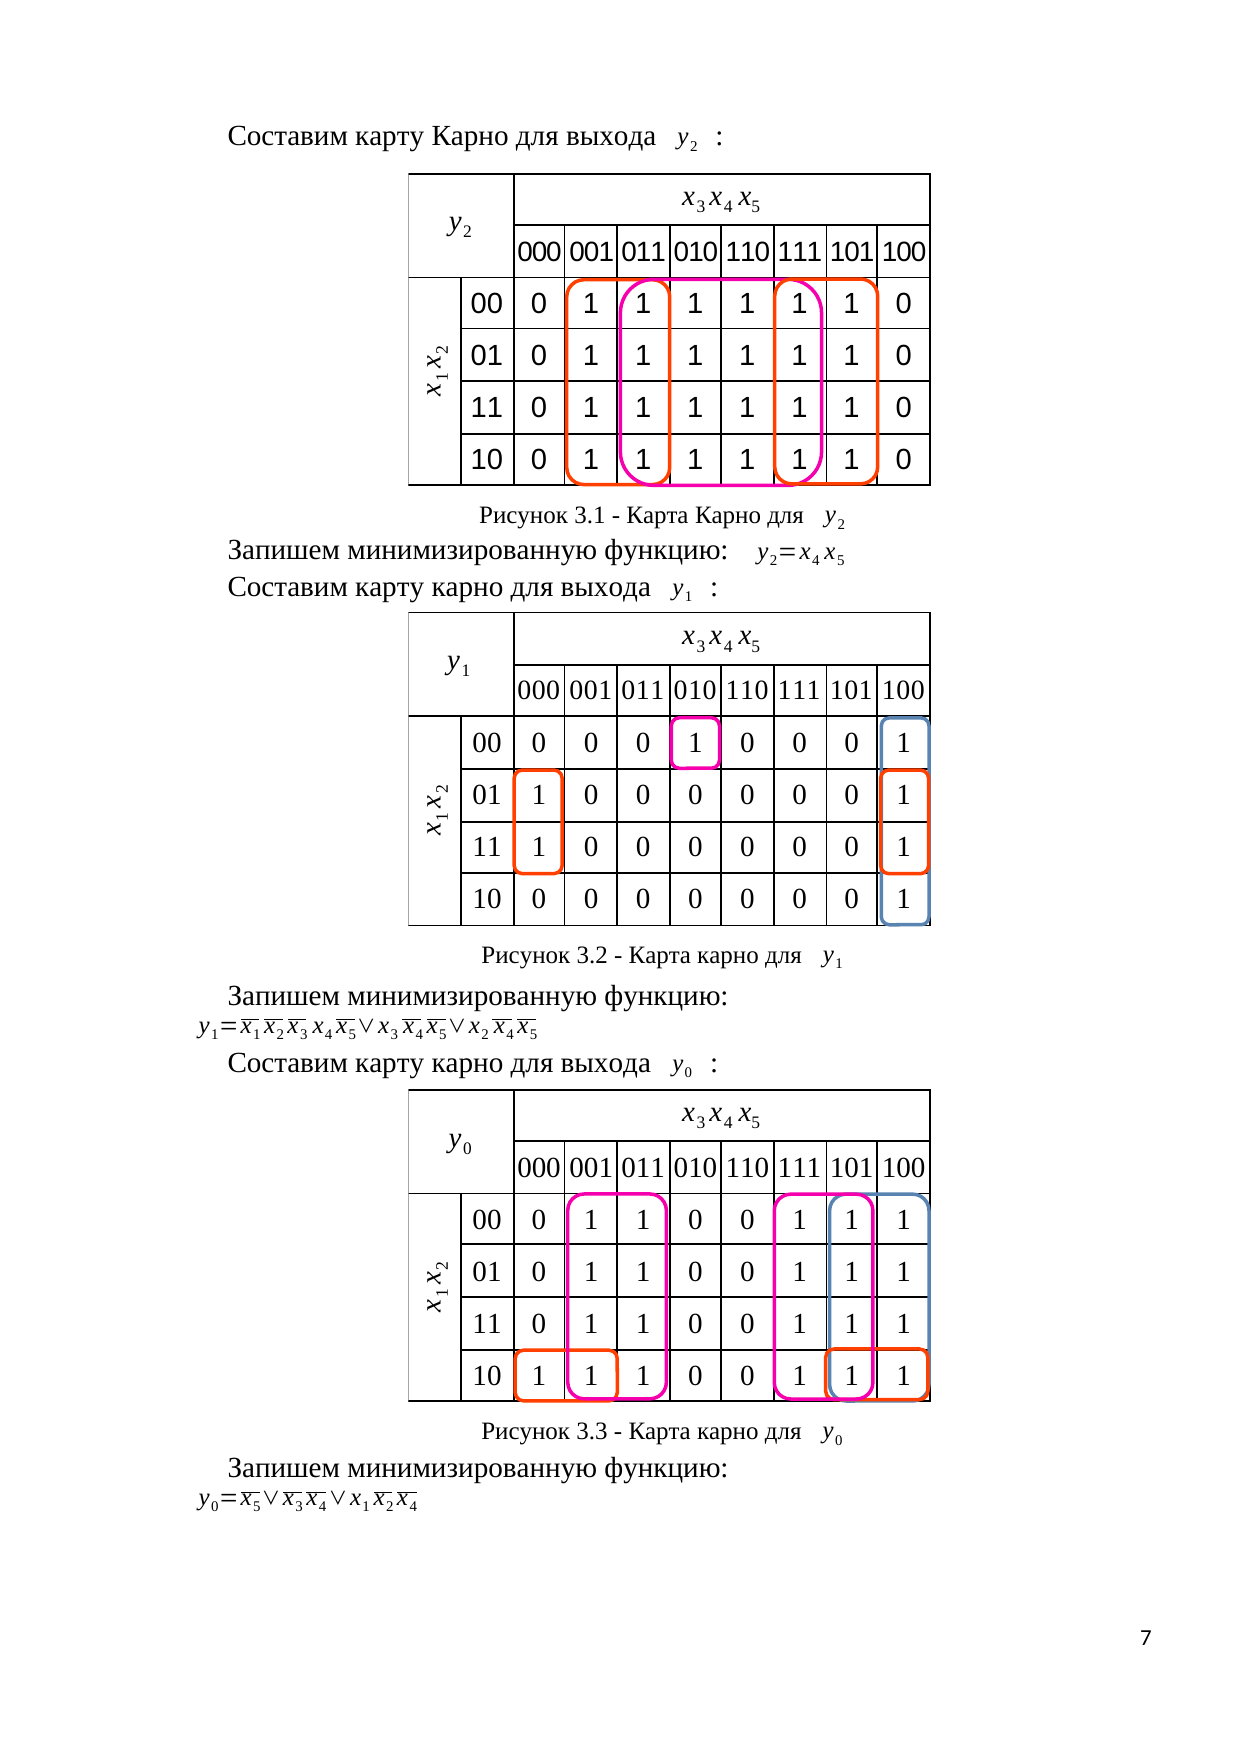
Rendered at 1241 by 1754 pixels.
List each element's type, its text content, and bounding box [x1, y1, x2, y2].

text Запишем минимизированную функцию: [177, 154, 1152, 569]
text Запишем минимизированную функцию: [177, 1081, 1152, 1484]
text Составим карту карно для выхода: [177, 569, 1152, 605]
text Рисунок 3.1 - Карта Карно для [193, 173, 1148, 532]
text Составим карту карно для выхода: [177, 1045, 1152, 1081]
text Рисунок 3.3 - Карта карно для [193, 1100, 1148, 1448]
text Запишем минимизированную функцию: [177, 605, 1152, 1011]
text Составим карту Карно для выхода: [177, 118, 1152, 154]
text Рисунок 3.2 - Карта карно для [193, 624, 1148, 972]
